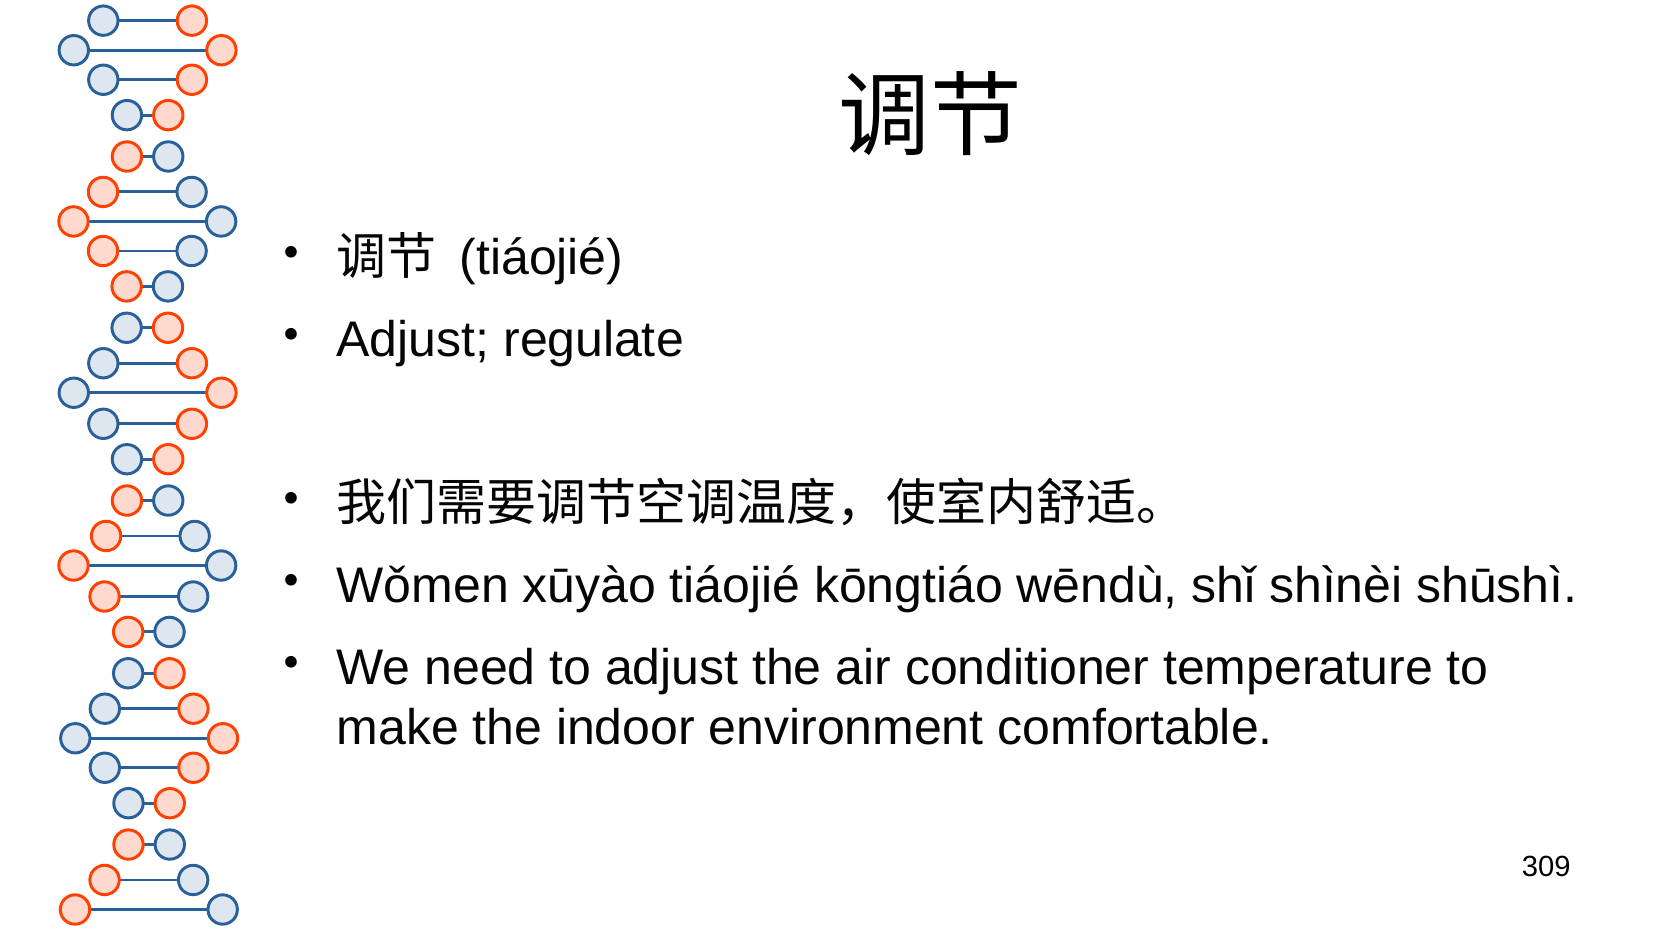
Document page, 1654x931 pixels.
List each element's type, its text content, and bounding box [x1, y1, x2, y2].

title 调节 [265, 35, 1595, 189]
list 调节 (tiáojié) Adjust; regulate 我们需要调节空调温度，使室内舒适。 Wǒmen xūyào tiáojié kōngtiáo wēndù, shǐ shìnèi shūshì. We need to adjust the air conditioner temperature to make the indoor environment comfortable. [265, 224, 1595, 764]
